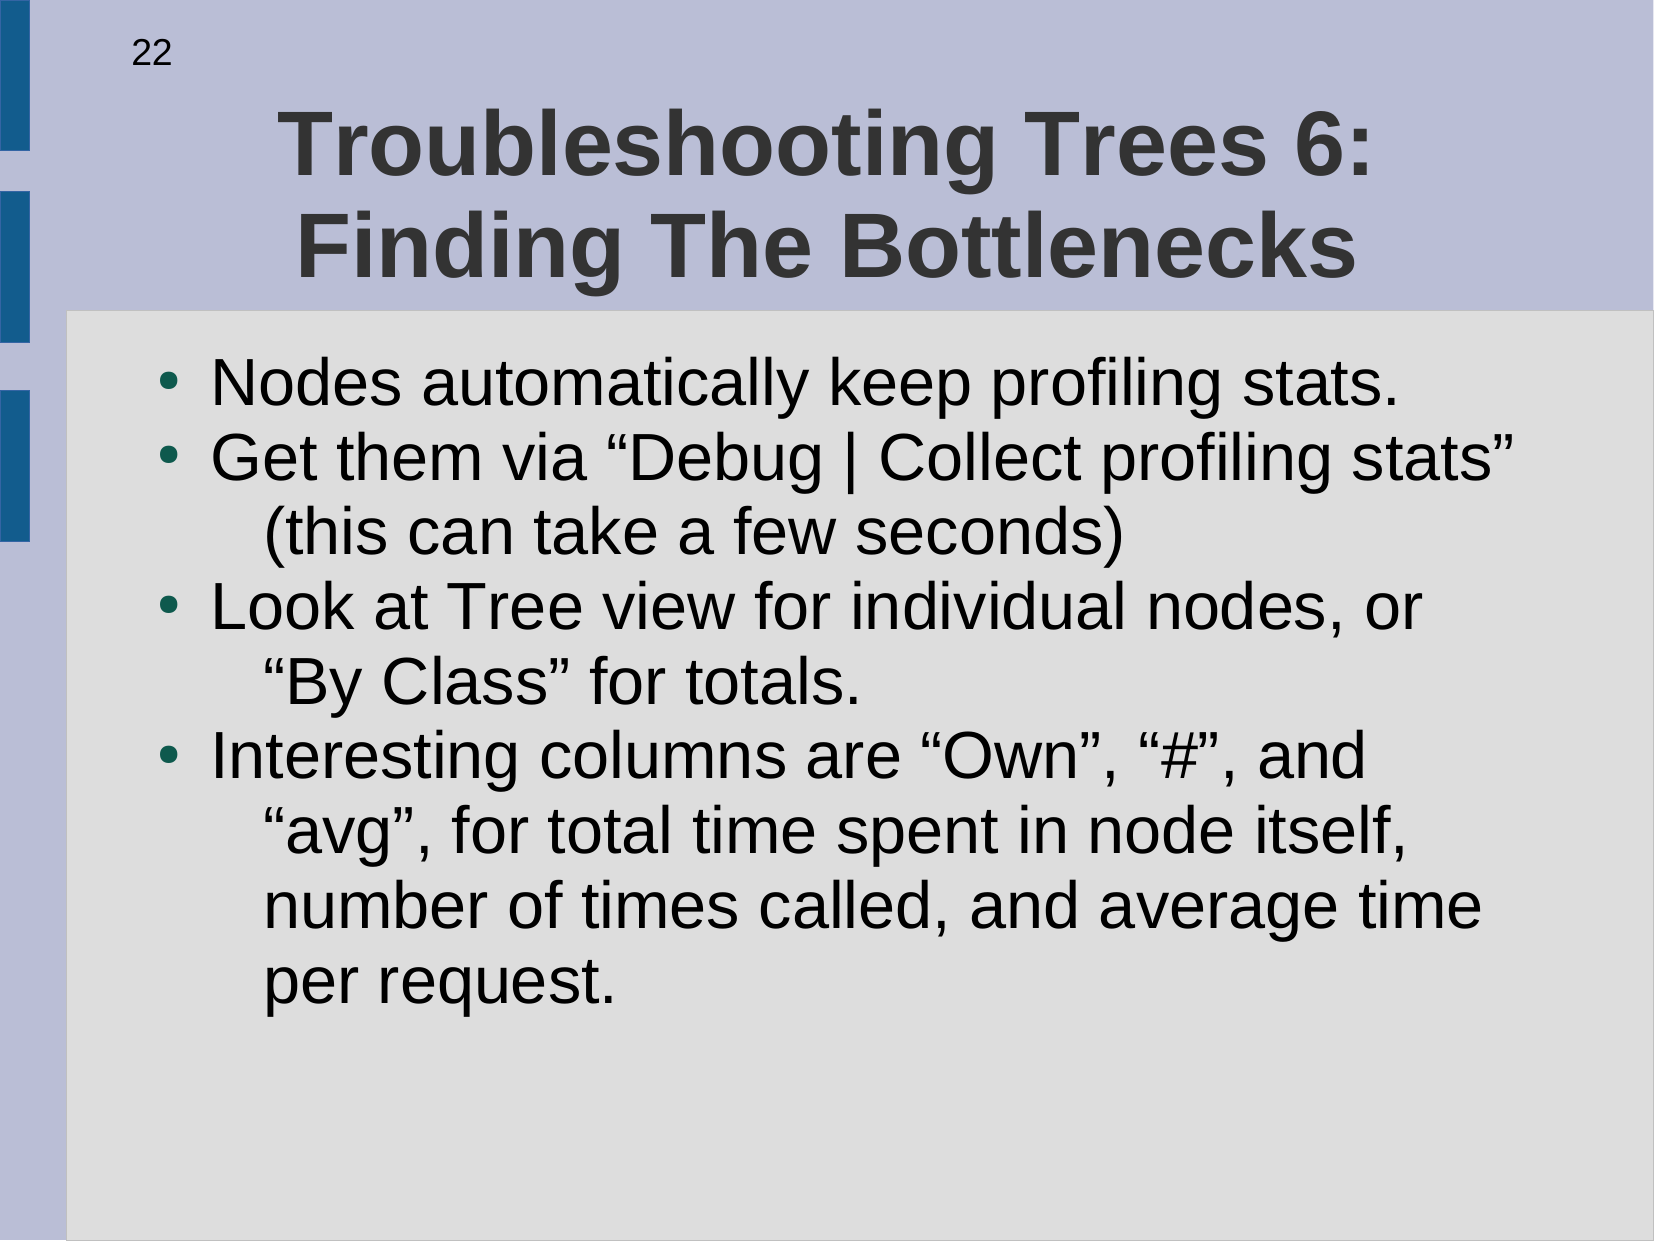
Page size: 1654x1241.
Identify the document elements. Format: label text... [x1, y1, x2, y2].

title Troubleshooting Trees 6: Finding The Bottlenecks [121, 91, 1534, 299]
text_box [155, 23, 279, 97]
list Nodes automatically keep profiling stats. Get them via “Debug | Collect profiling stats” (this can take a few seconds) Look at Tree view for individual nodes, or “By Class” for totals. Interesting columns are “Own”, “#”, and “avg”, for total time spent in node itself, number of times called, and average time per request. [121, 344, 1534, 1127]
